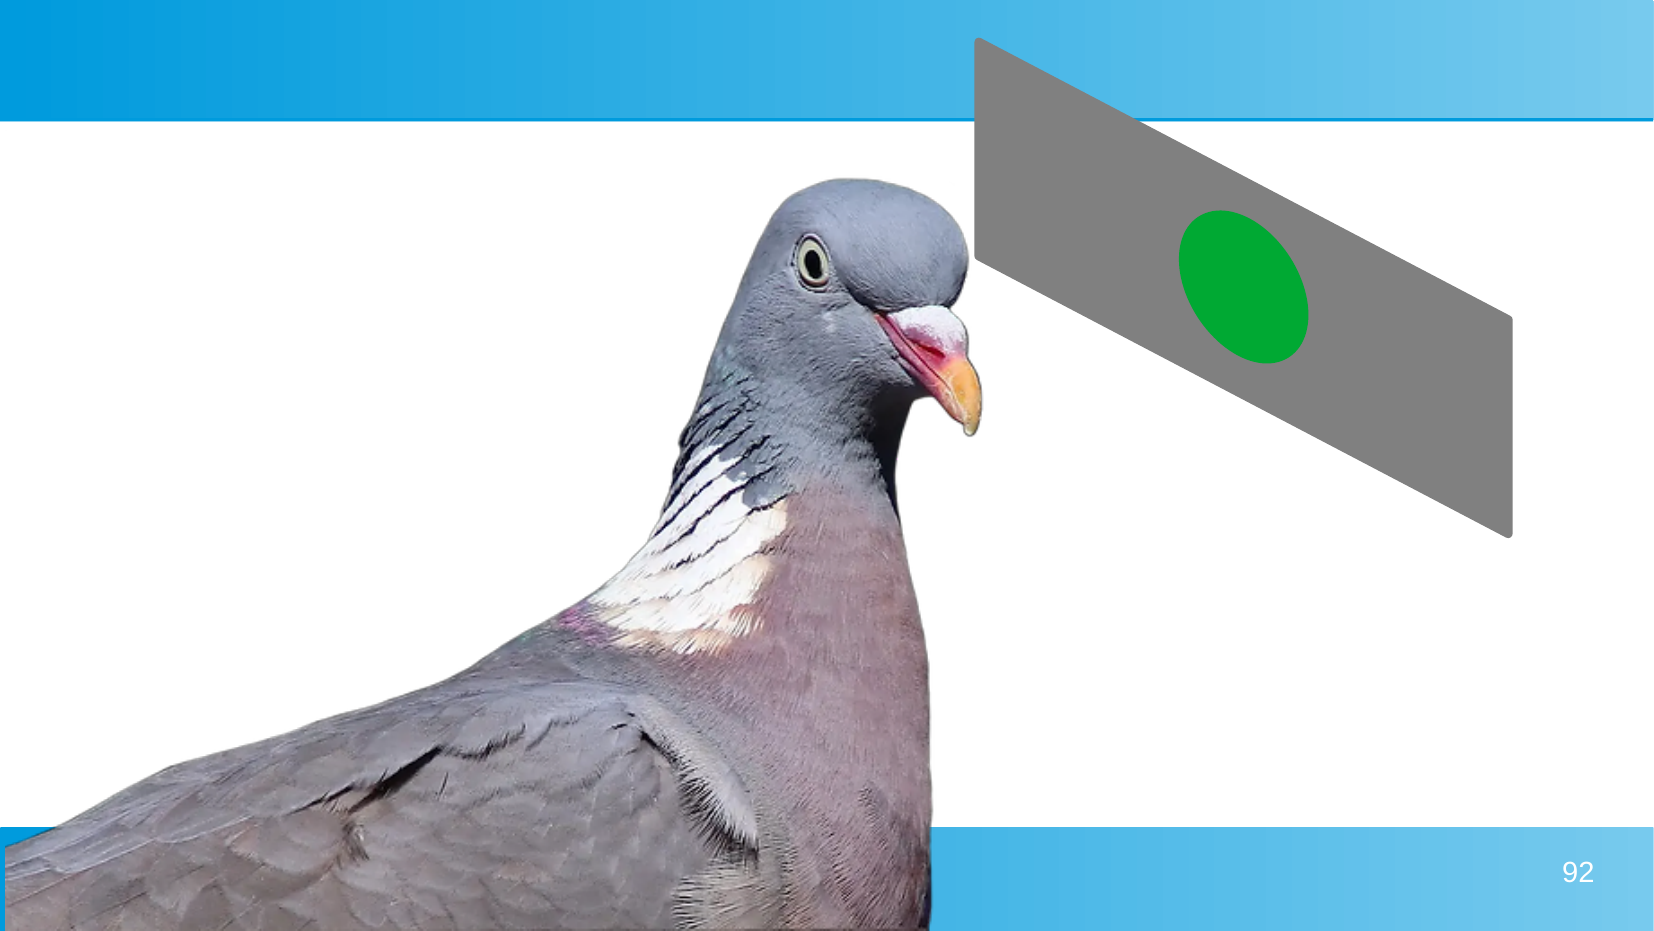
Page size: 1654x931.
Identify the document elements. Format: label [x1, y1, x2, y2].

text_box [978, 42, 1509, 534]
picture [5, 130, 1007, 931]
